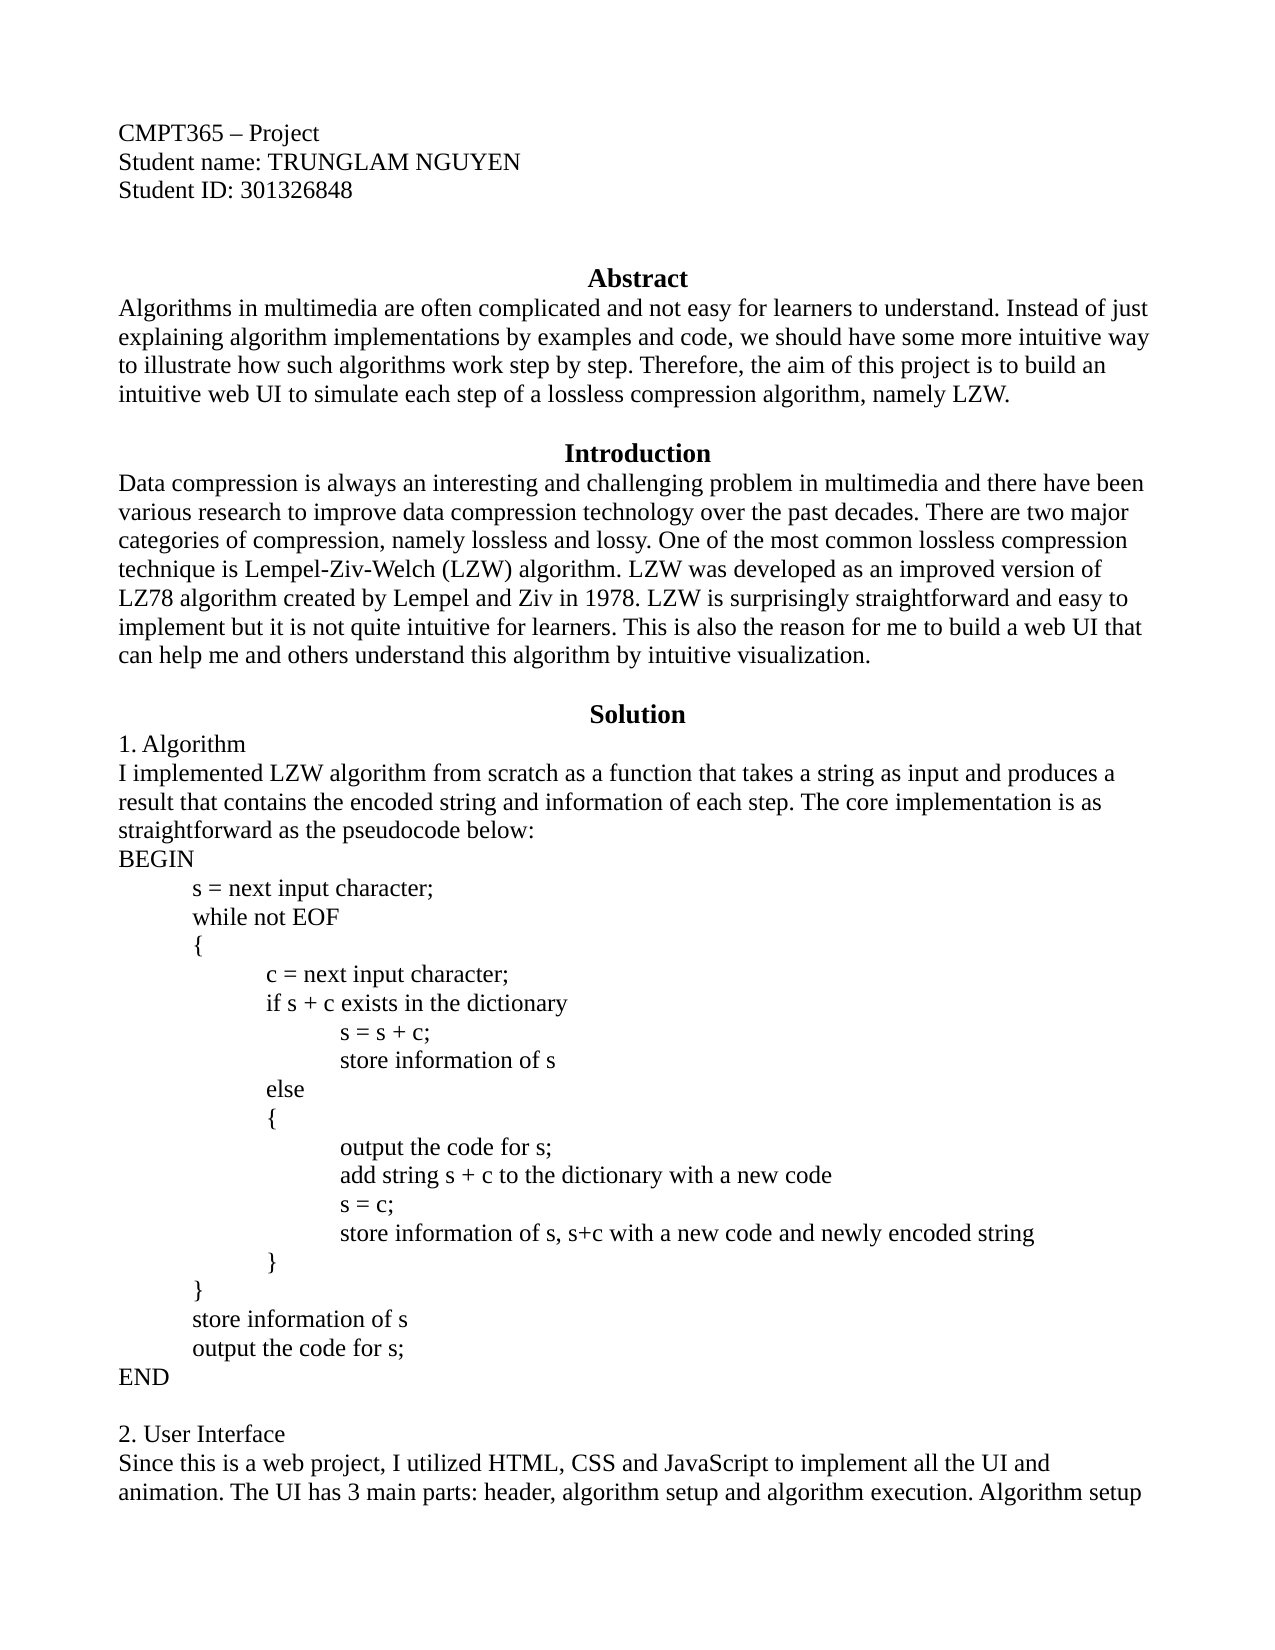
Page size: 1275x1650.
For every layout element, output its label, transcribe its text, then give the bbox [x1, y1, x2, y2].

text Student ID: 301326848 [118, 176, 1157, 204]
text output the code for s; [118, 1132, 1157, 1160]
text s = c; [118, 1189, 1157, 1218]
text Abstract [118, 262, 1157, 293]
text 1. Algorithm [118, 729, 1157, 758]
text I implemented LZW algorithm from scratch as a function that takes a string as input and produces a result that contains the encoded string and information of each step. The core implementation is as straightforward as the pseudocode below: [118, 758, 1157, 844]
text output the code for s; [118, 1333, 1157, 1362]
text store information of s [118, 1304, 1157, 1333]
text store information of s [118, 1045, 1157, 1074]
text s = next input character; [118, 873, 1157, 902]
text Since this is a web project, I utilized HTML, CSS and JavaScript to implement all the UI and animation. The UI has 3 main parts: header, algorithm setup and algorithm execution. Algorithm setup [118, 1448, 1157, 1505]
text { [118, 1103, 1157, 1132]
text add string s + c to the dictionary with a new code [118, 1160, 1157, 1189]
text } [118, 1275, 1157, 1304]
text Data compression is always an interesting and challenging problem in multimedia and there have been various research to improve data compression technology over the past decades. There are two major categories of compression, namely lossless and lossy. One of the most common lossless compression technique is Lempel-Ziv-Welch (LZW) algorithm. LZW was developed as an improved version of LZ78 algorithm created by Lempel and Ziv in 1978. LZW is surprisingly straightforward and easy to implement but it is not quite intuitive for learners. This is also the reason for me to build a web UI that can help me and others understand this algorithm by intuitive visualization. [118, 468, 1157, 669]
text Student name: TRUNGLAM NGUYEN [118, 147, 1157, 176]
text s = s + c; [118, 1017, 1157, 1045]
text 2. User Interface [118, 1419, 1157, 1448]
text BEGIN [118, 844, 1157, 873]
text Algorithms in multimedia are often complicated and not easy for learners to understand. Instead of just explaining algorithm implementations by examples and code, we should have some more intuitive way to illustrate how such algorithms work step by step. Therefore, the aim of this project is to build an intuitive web UI to simulate each step of a lossless compression algorithm, namely LZW. [118, 293, 1157, 408]
text c = next input character; [118, 959, 1157, 988]
text Solution [118, 698, 1157, 729]
text { [118, 930, 1157, 959]
text else [118, 1074, 1157, 1103]
text CMPT365 – Project [118, 118, 1157, 147]
text Introduction [118, 437, 1157, 468]
text while not EOF [118, 902, 1157, 930]
text if s + c exists in the dictionary [118, 988, 1157, 1017]
text END [118, 1362, 1157, 1390]
text } [118, 1247, 1157, 1275]
text store information of s, s+c with a new code and newly encoded string [118, 1218, 1157, 1247]
